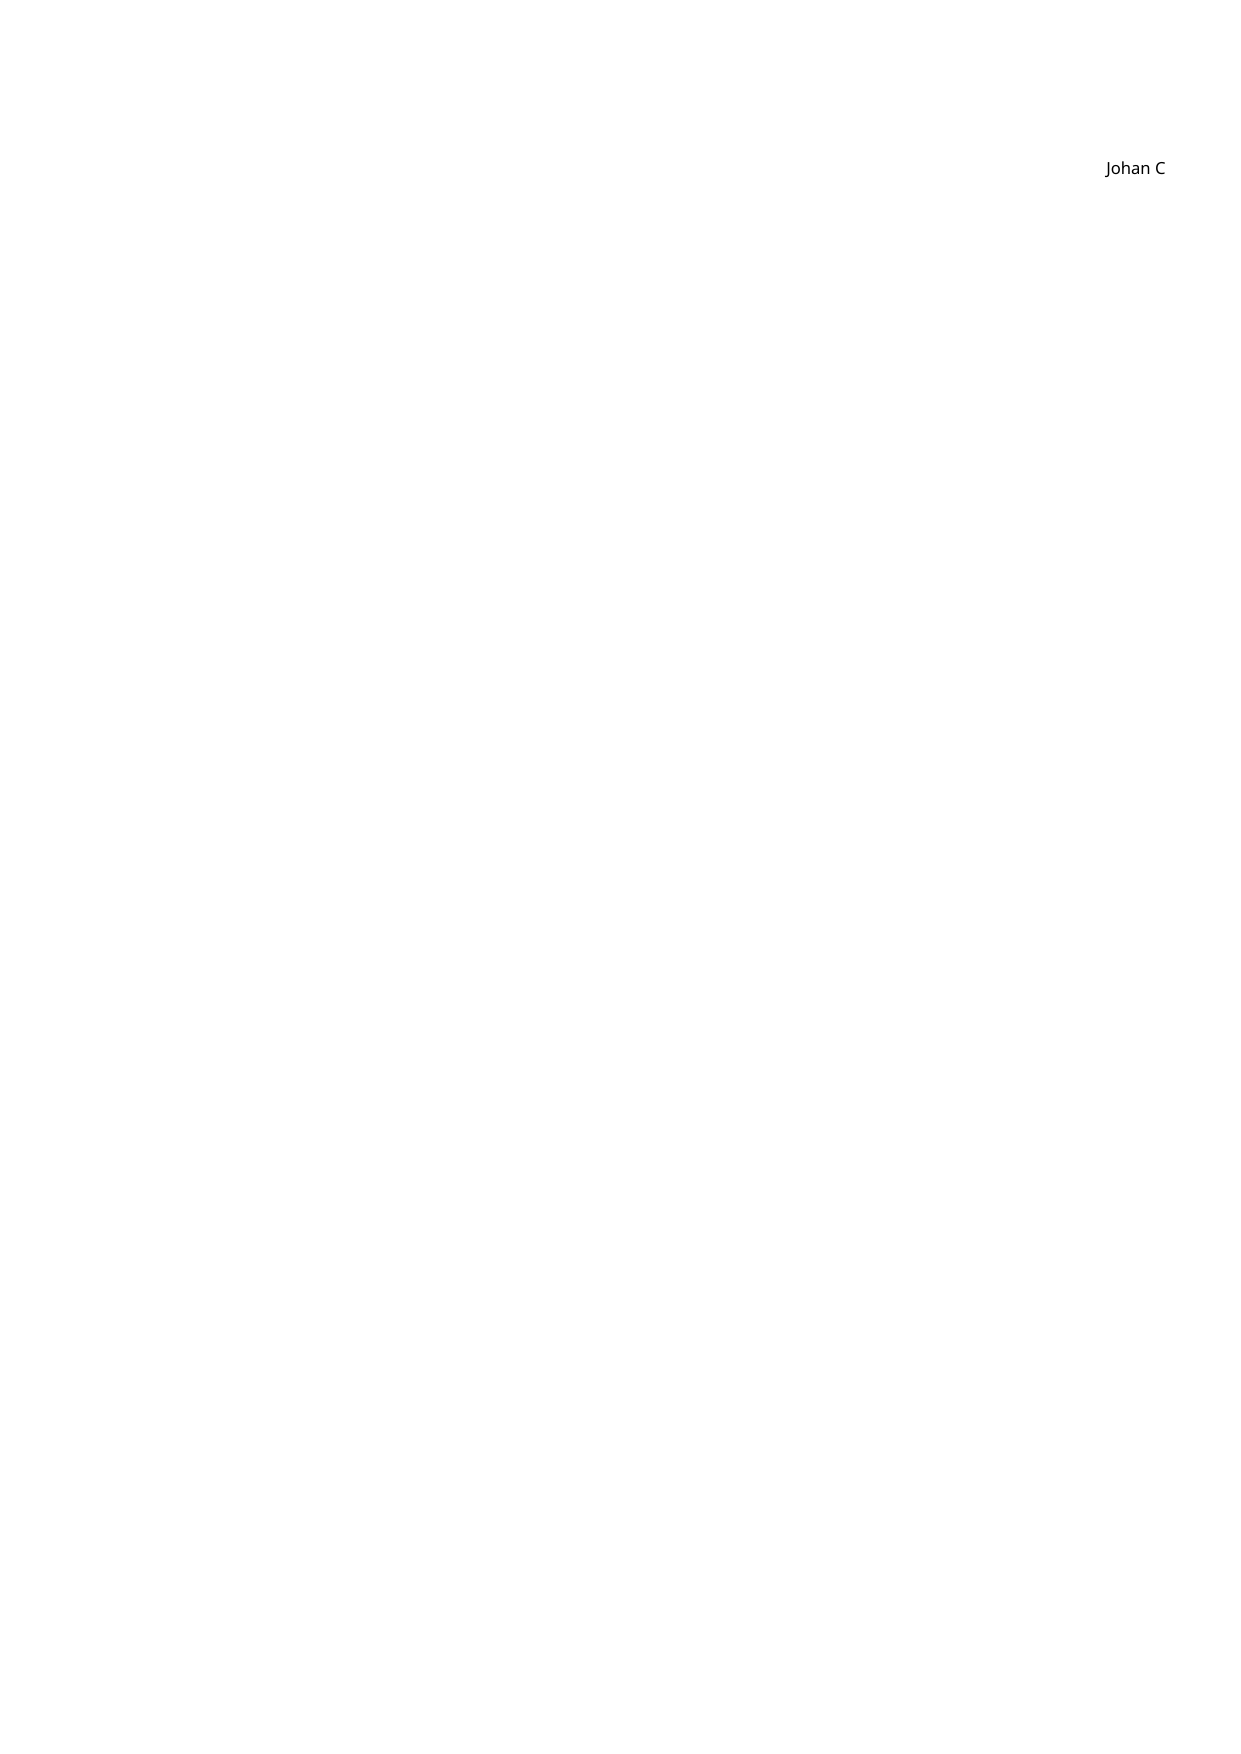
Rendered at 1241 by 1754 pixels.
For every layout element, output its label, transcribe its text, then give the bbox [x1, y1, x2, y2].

text Johan C [1106, 157, 1240, 179]
